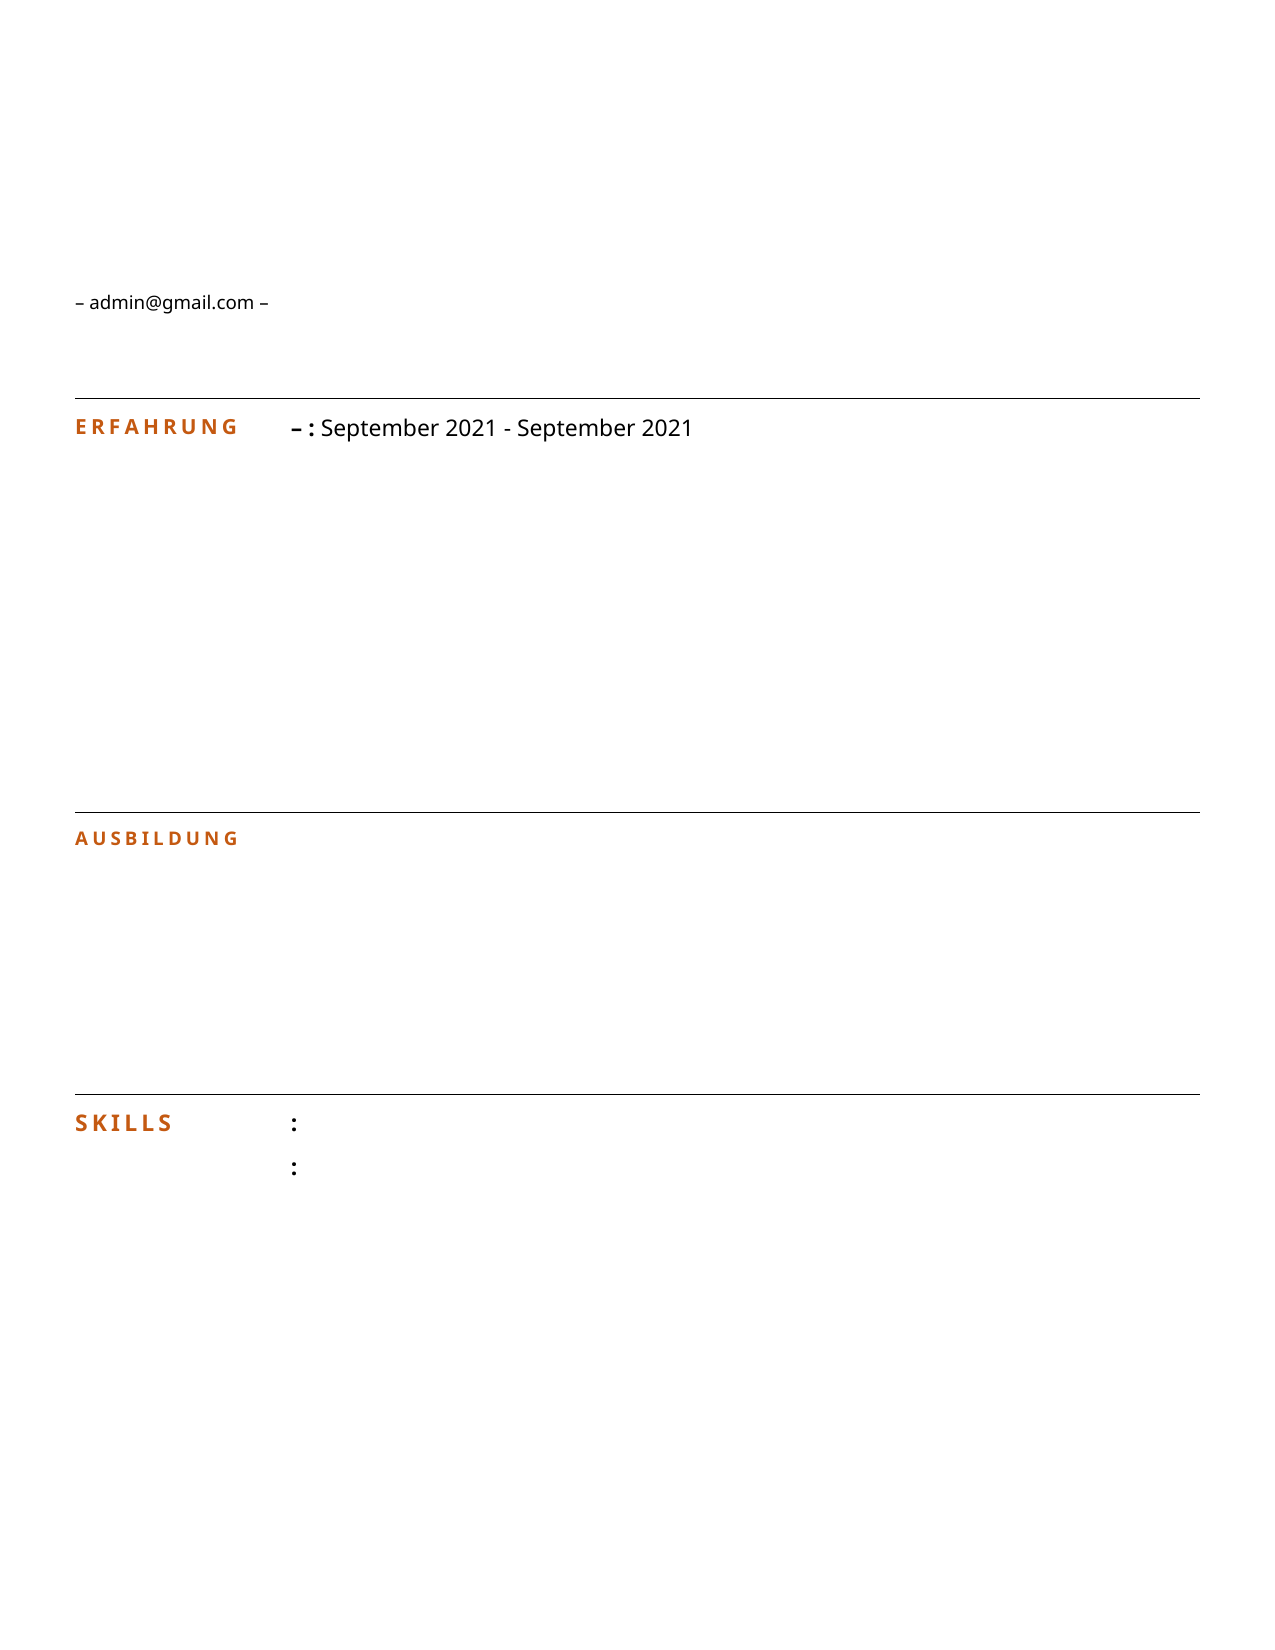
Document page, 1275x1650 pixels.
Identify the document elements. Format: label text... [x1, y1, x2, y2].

table_cell [291, 1064, 1200, 1093]
table_cell [291, 1289, 1200, 1319]
table_cell Skills [75, 1095, 262, 1289]
table_cell [263, 1095, 291, 1289]
table_cell [75, 1289, 262, 1319]
table_cell Erfahrung [75, 399, 262, 782]
table_cell [291, 782, 1200, 812]
table_cell – : September 2021 - September 2021 [291, 399, 1200, 782]
table_cell [263, 813, 291, 1063]
table_cell [263, 1064, 291, 1093]
table_cell [263, 782, 291, 812]
table_cell [291, 813, 1200, 1063]
table_cell [263, 399, 291, 782]
table_cell : : [291, 1095, 1200, 1289]
table_cell Ausbildung [75, 813, 262, 1063]
table_header – admin@gmail.com – [75, 118, 1200, 398]
table_cell [263, 1289, 291, 1319]
table_cell [75, 1064, 262, 1093]
table_cell [75, 782, 262, 812]
